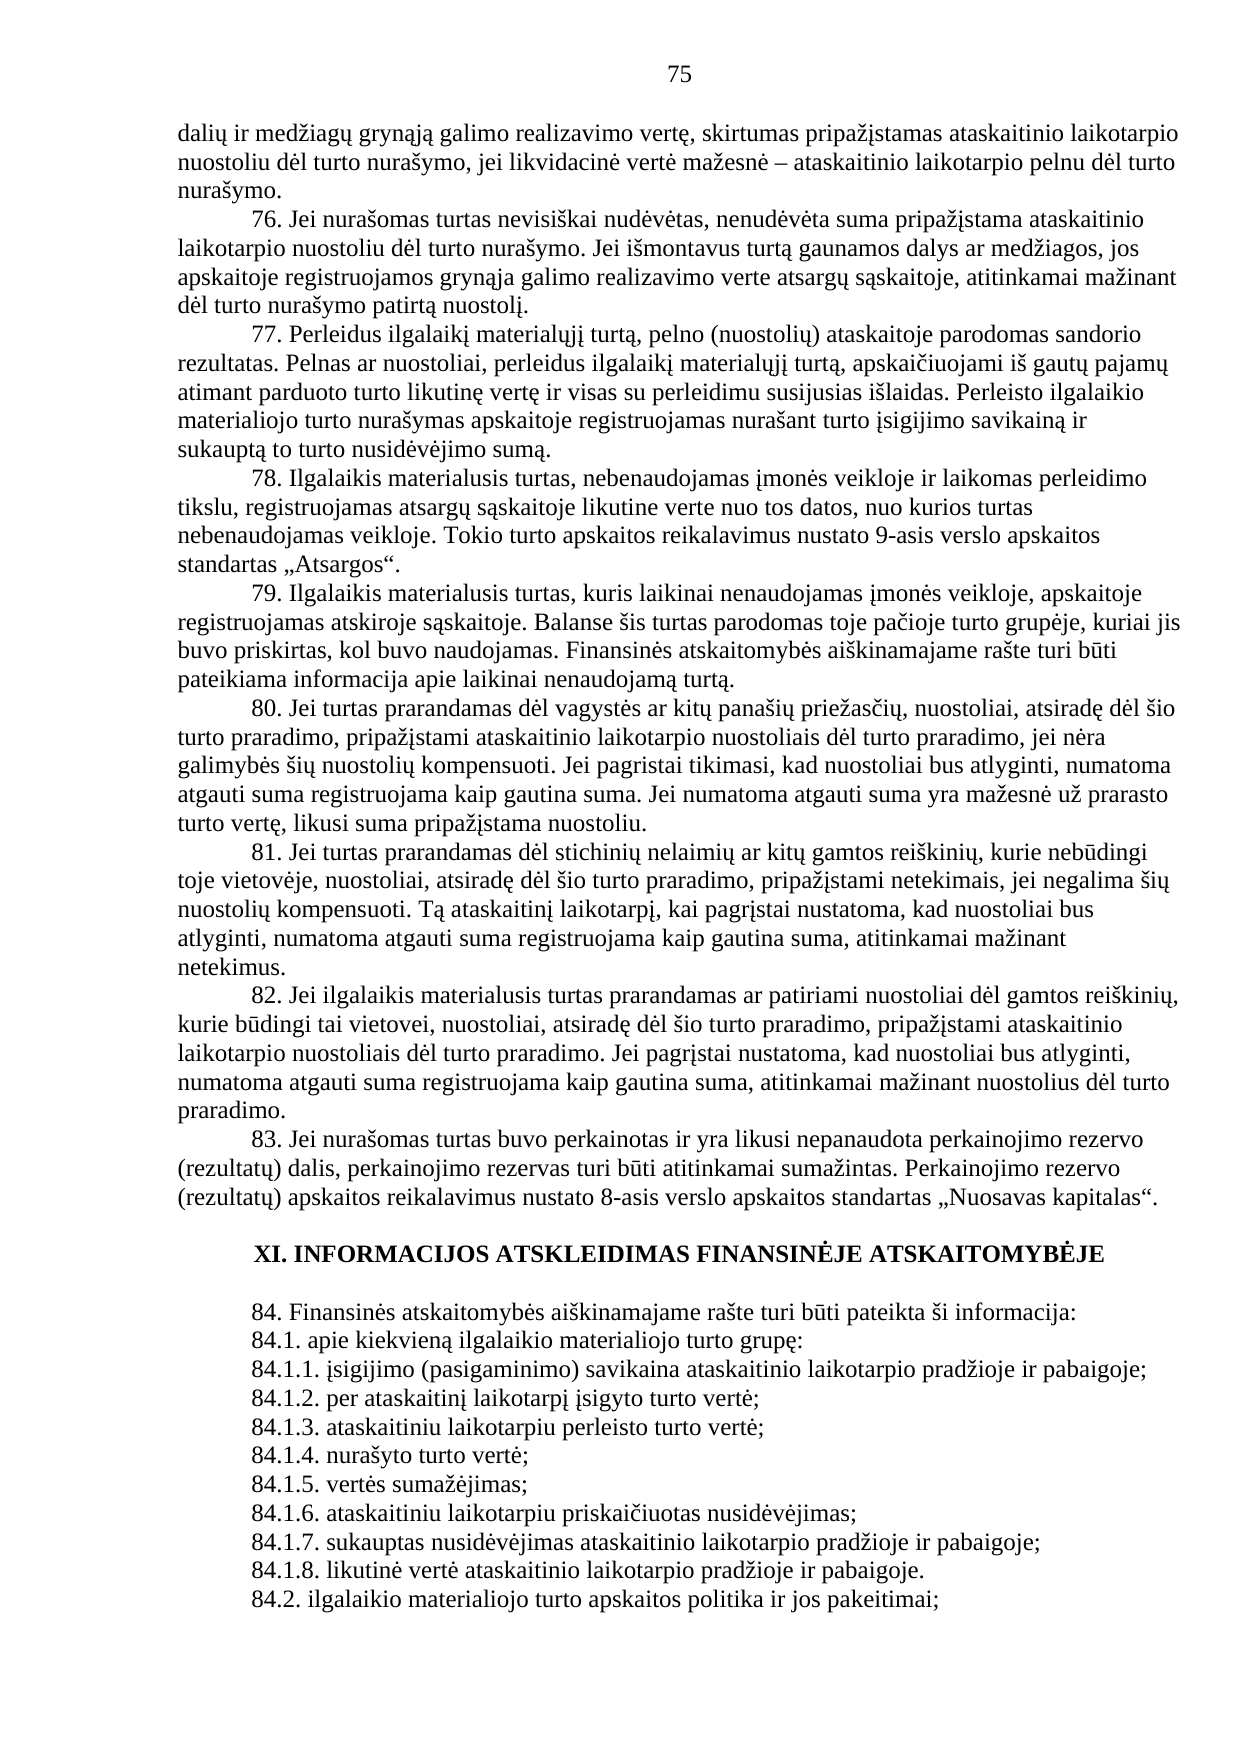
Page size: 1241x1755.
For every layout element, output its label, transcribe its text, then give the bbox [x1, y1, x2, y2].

text 83. Jei nurašomas turtas buvo perkainotas ir yra likusi nepanaudota perkainojimo rezervo (rezultatų) dalis, perkainojimo rezervas turi būti atitinkamai sumažintas. Perkainojimo rezervo (rezultatų) apskaitos reikalavimus nustato 8-asis verslo apskaitos standartas „Nuosavas kapitalas“. [177, 1124, 1181, 1211]
text 77. Perleidus ilgalaikį materialųjį turtą, pelno (nuostolių) ataskaitoje parodomas sandorio rezultatas. Pelnas ar nuostoliai, perleidus ilgalaikį materialųjį turtą, apskaičiuojami iš gautų pajamų atimant parduoto turto likutinę vertę ir visas su perleidimu susijusias išlaidas. Perleisto ilgalaikio materialiojo turto nurašymas apskaitoje registruojamas nurašant turto įsigijimo savikainą ir sukauptą to turto nusidėvėjimo sumą. [177, 319, 1181, 463]
text 84.1.6. ataskaitiniu laikotarpiu priskaičiuotas nusidėvėjimas; [177, 1498, 1181, 1527]
text XI. INFORMACIJOS ATSKLEIDIMAS FINANSINĖJE ATSKAITOMYBĖJE [177, 1239, 1181, 1268]
text 84.2. ilgalaikio materialiojo turto apskaitos politika ir jos pakeitimai; [177, 1584, 1181, 1613]
text 84.1.2. per ataskaitinį laikotarpį įsigyto turto vertė; [177, 1383, 1181, 1412]
text 79. Ilgalaikis materialusis turtas, kuris laikinai nenaudojamas įmonės veikloje, apskaitoje registruojamas atskiroje sąskaitoje. Balanse šis turtas parodomas toje pačioje turto grupėje, kuriai jis buvo priskirtas, kol buvo naudojamas. Finansinės atskaitomybės aiškinamajame rašte turi būti pateikiama informacija apie laikinai nenaudojamą turtą. [177, 578, 1181, 693]
text 82. Jei ilgalaikis materialusis turtas prarandamas ar patiriami nuostoliai dėl gamtos reiškinių, kurie būdingi tai vietovei, nuostoliai, atsiradę dėl šio turto praradimo, pripažįstami ataskaitinio laikotarpio nuostoliais dėl turto praradimo. Jei pagrįstai nustatoma, kad nuostoliai bus atlyginti, numatoma atgauti suma registruojama kaip gautina suma, atitinkamai mažinant nuostolius dėl turto praradimo. [177, 981, 1181, 1124]
text 84.1.4. nurašyto turto vertė; [177, 1441, 1181, 1469]
text 84.1. apie kiekvieną ilgalaikio materialiojo turto grupę: [177, 1326, 1181, 1354]
text 84.1.8. likutinė vertė ataskaitinio laikotarpio pradžioje ir pabaigoje. [177, 1556, 1181, 1584]
text 84.1.7. sukauptas nusidėvėjimas ataskaitinio laikotarpio pradžioje ir pabaigoje; [177, 1527, 1181, 1556]
text 84.1.5. vertės sumažėjimas; [177, 1469, 1181, 1498]
text 81. Jei turtas prarandamas dėl stichinių nelaimių ar kitų gamtos reiškinių, kurie nebūdingi toje vietovėje, nuostoliai, atsiradę dėl šio turto praradimo, pripažįstami netekimais, jei negalima šių nuostolių kompensuoti. Tą ataskaitinį laikotarpį, kai pagrįstai nustatoma, kad nuostoliai bus atlyginti, numatoma atgauti suma registruojama kaip gautina suma, atitinkamai mažinant netekimus. [177, 837, 1181, 981]
text 84.1.3. ataskaitiniu laikotarpiu perleisto turto vertė; [177, 1412, 1181, 1441]
text 78. Ilgalaikis materialusis turtas, nebenaudojamas įmonės veikloje ir laikomas perleidimo tikslu, registruojamas atsargų sąskaitoje likutine verte nuo tos datos, nuo kurios turtas nebenaudojamas veikloje. Tokio turto apskaitos reikalavimus nustato 9-asis verslo apskaitos standartas „Atsargos“. [177, 463, 1181, 578]
text 84. Finansinės atskaitomybės aiškinamajame rašte turi būti pateikta ši informacija: [177, 1297, 1181, 1326]
text 76. Jei nurašomas turtas nevisiškai nudėvėtas, nenudėvėta suma pripažįstama ataskaitinio laikotarpio nuostoliu dėl turto nurašymo. Jei išmontavus turtą gaunamos dalys ar medžiagos, jos apskaitoje registruojamos grynąja galimo realizavimo verte atsargų sąskaitoje, atitinkamai mažinant dėl turto nurašymo patirtą nuostolį. [177, 204, 1181, 319]
text dalių ir medžiagų grynąją galimo realizavimo vertę, skirtumas pripažįstamas ataskaitinio laikotarpio nuostoliu dėl turto nurašymo, jei likvidacinė vertė mažesnė – ataskaitinio laikotarpio pelnu dėl turto nurašymo. [177, 118, 1181, 204]
text 80. Jei turtas prarandamas dėl vagystės ar kitų panašių priežasčių, nuostoliai, atsiradę dėl šio turto praradimo, pripažįstami ataskaitinio laikotarpio nuostoliais dėl turto praradimo, jei nėra galimybės šių nuostolių kompensuoti. Jei pagristai tikimasi, kad nuostoliai bus atlyginti, numatoma atgauti suma registruojama kaip gautina suma. Jei numatoma atgauti suma yra mažesnė už prarasto turto vertę, likusi suma pripažįstama nuostoliu. [177, 693, 1181, 837]
text 84.1.1. įsigijimo (pasigaminimo) savikaina ataskaitinio laikotarpio pradžioje ir pabaigoje; [177, 1354, 1181, 1383]
